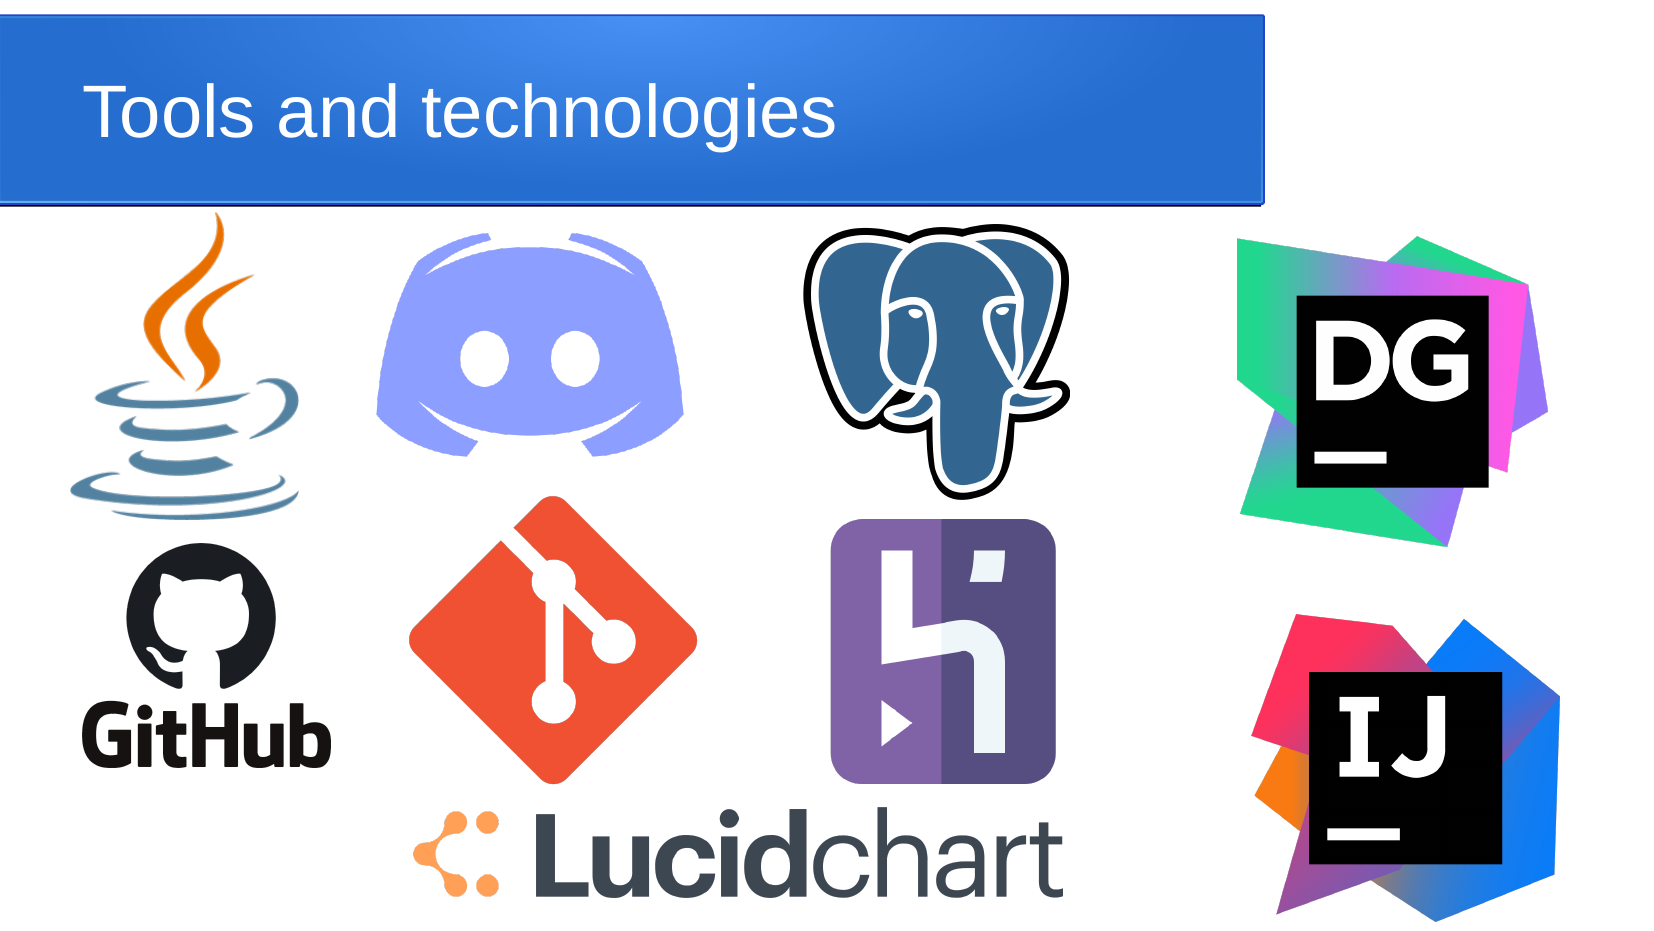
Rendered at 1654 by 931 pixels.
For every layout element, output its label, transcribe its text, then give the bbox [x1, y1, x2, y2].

picture [811, 519, 1075, 784]
picture [362, 177, 705, 792]
picture [1251, 614, 1560, 922]
picture [82, 543, 331, 768]
picture [1237, 236, 1548, 547]
picture [70, 212, 299, 520]
picture [803, 224, 1070, 500]
title Tools and technologies [82, 35, 1235, 189]
picture [413, 807, 1063, 898]
